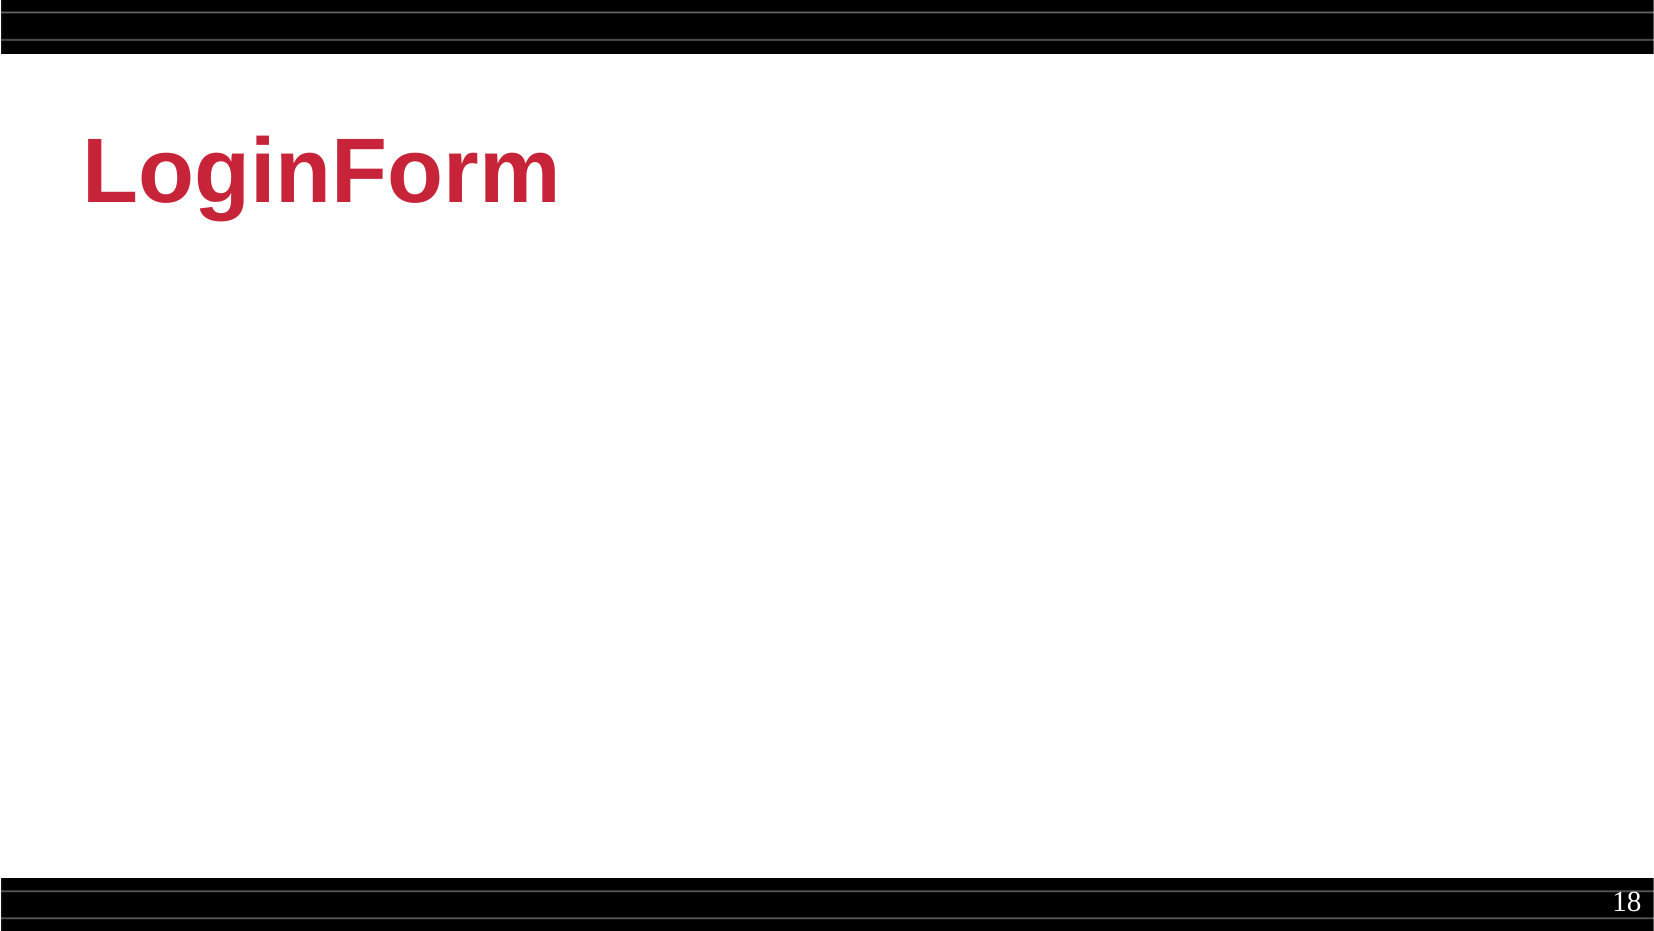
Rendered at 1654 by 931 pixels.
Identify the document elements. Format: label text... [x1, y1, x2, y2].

picture [1, 0, 1654, 54]
picture [1, 878, 1654, 931]
title LoginForm [82, 92, 1571, 249]
